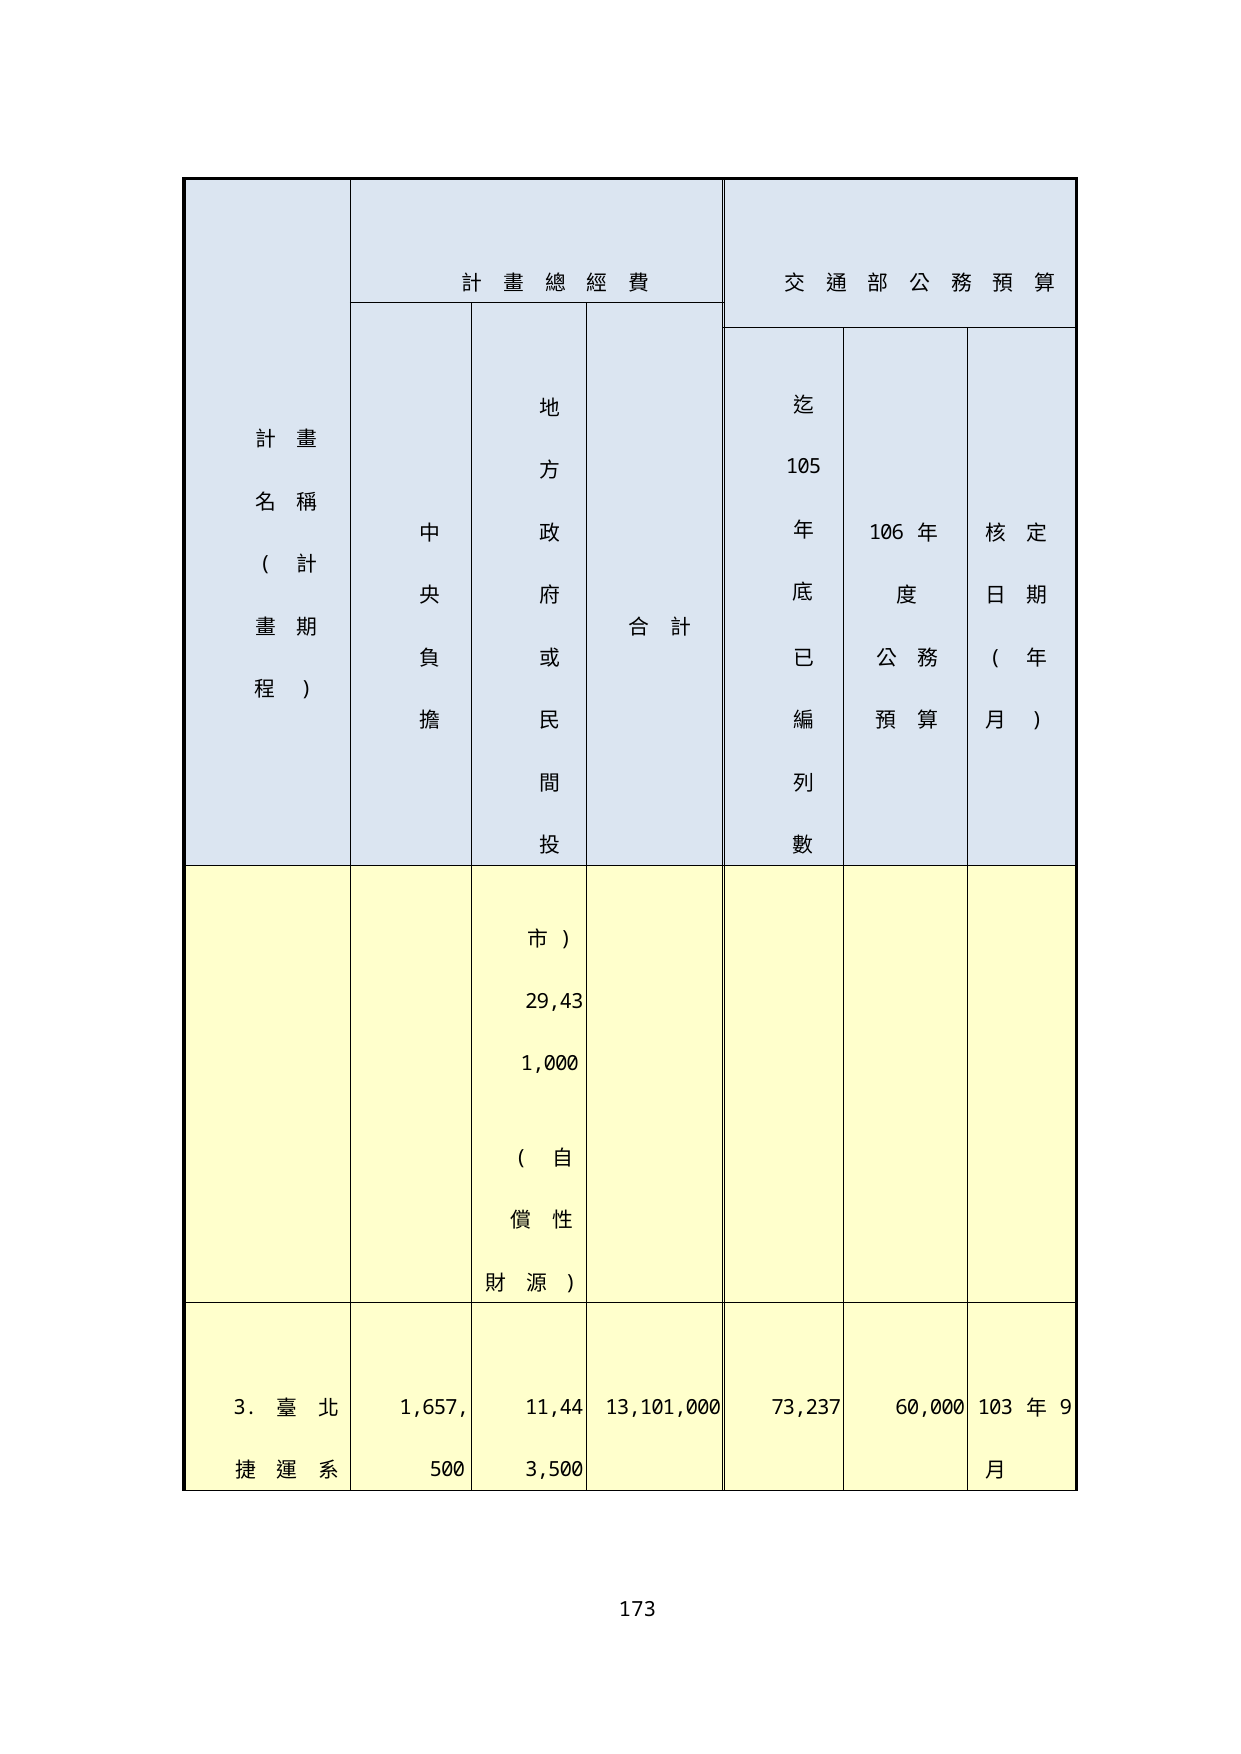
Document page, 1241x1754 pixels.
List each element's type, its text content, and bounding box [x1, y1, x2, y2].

table_cell 60,000 [844, 1303, 967, 1490]
table_header 計畫名稱 (計畫期程) [186, 180, 350, 865]
table_cell [725, 866, 843, 1302]
table_cell 13,101,000 [587, 1303, 722, 1490]
table_cell [587, 866, 722, 1302]
table_cell 3.臺北捷運系 [186, 1303, 350, 1490]
table_cell 地方政府或民間投資 [472, 303, 586, 865]
table_cell 迄105年底 已編列數 [725, 328, 843, 865]
table_header 交通部公務預算編列情形 [725, 180, 1075, 327]
table_cell [844, 866, 967, 1302]
table_cell 11,443,500 [472, 1303, 586, 1490]
table_cell [186, 866, 350, 1302]
table_cell [968, 866, 1075, 1302]
table_header 計畫總經費 [351, 180, 722, 302]
table_cell 核定日期 (年月) [968, 328, 1075, 865]
table_cell [351, 866, 471, 1302]
table_cell 106年度 公務預算 [844, 328, 967, 865]
table_cell 中央負擔 [351, 303, 471, 865]
table_cell 1,657,500 [351, 1303, 471, 1490]
table_cell 合計 [587, 303, 722, 865]
table_cell 市) 29,431,000 (自償性財源) [472, 866, 586, 1302]
table_cell 103年9月 [968, 1303, 1075, 1490]
table_cell 73,237 [725, 1303, 843, 1490]
